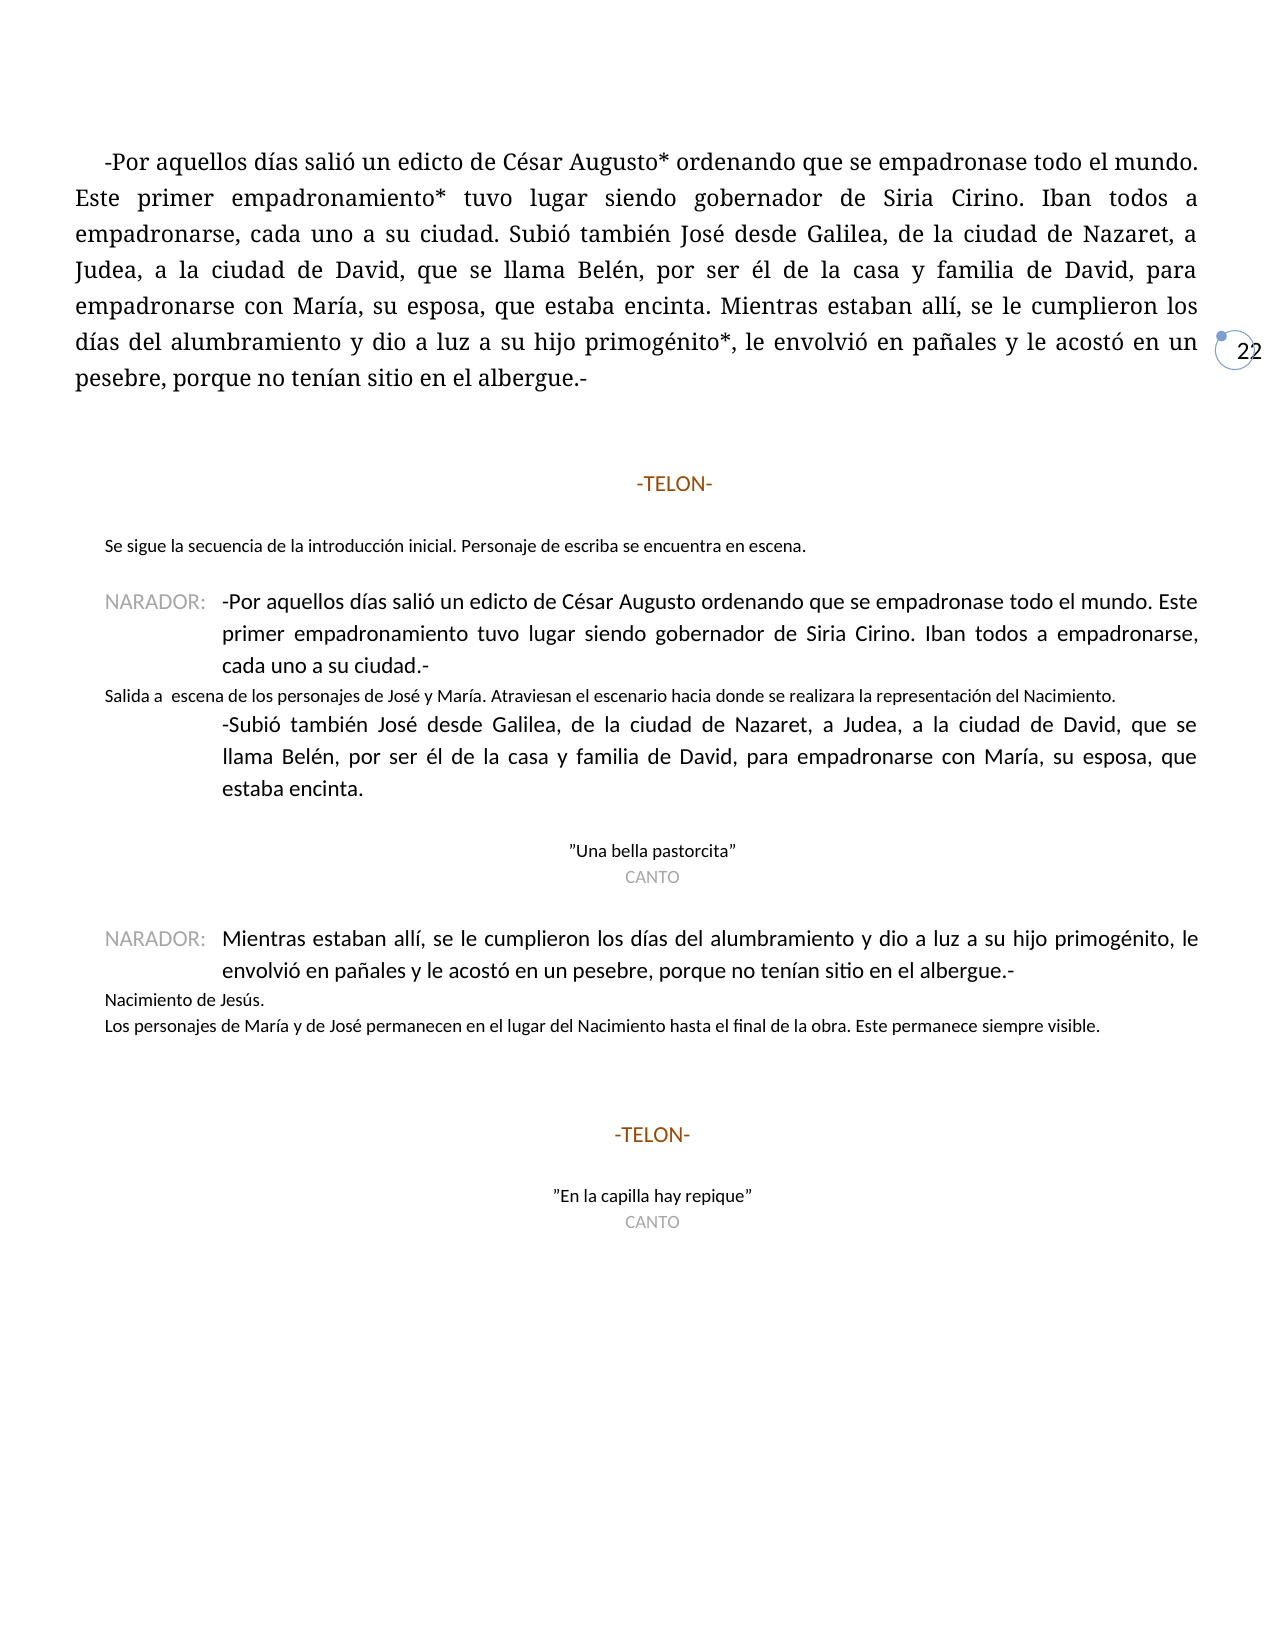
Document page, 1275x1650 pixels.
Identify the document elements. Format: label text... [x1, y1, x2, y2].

text -Subió también José desde Galilea, de la ciudad de Nazaret, a Judea, a la ciudad de David, que se llama Belén, por ser él de la casa y familia de David, para empadronarse con María, su esposa, que estaba encinta. [222, 710, 1200, 802]
text Se sigue la secuencia de la introducción inicial. Personaje de escriba se encuentra en escena. [104, 534, 1200, 557]
text ”Una bella pastorcita” [104, 839, 1200, 862]
text NARADOR: -Por aquellos días salió un edicto de César Augusto ordenando que se empadronase todo el mundo. Este primer empadronamiento tuvo lugar siendo gobernador de Siria Cirino. Iban todos a empadronarse, cada uno a su ciudad.- [104, 587, 1200, 679]
text Los personajes de María y de José permanecen en el lugar del Nacimiento hasta el final de la obra. Este permanece siempre visible. [104, 1014, 1200, 1037]
text ”En la capilla hay repique” [104, 1184, 1200, 1207]
text CANTO [104, 865, 1200, 888]
text Nacimiento de Jesús. [104, 988, 1200, 1011]
text CANTO [104, 1211, 1200, 1233]
text -TELON- [104, 1120, 1200, 1148]
text NARADOR: Mientras estaban allí, se le cumplieron los días del alumbramiento y dio a luz a su hijo primogénito, le envolvió en pañales y le acostó en un pesebre, porque no tenían sitio en el albergue.- [104, 924, 1200, 984]
text -Por aquellos días salió un edicto de César Augusto* ordenando que se empadronase todo el mundo. Este primer empadronamiento* tuvo lugar siendo gobernador de Siria Cirino. Iban todos a empadronarse, cada uno a su ciudad. Subió también José desde Galilea, de la ciudad de Nazaret, a Judea, a la ciudad de David, que se llama Belén, por ser él de la casa y familia de David, para empadronarse con María, su esposa, que estaba encinta. Mientras estaban allí, se le cumplieron los días del alumbramiento y dio a luz a su hijo primogénito*, le envolvió en pañales y le acostó en un pesebre, porque no tenían sitio en el albergue.- [75, 146, 1200, 393]
text -TELON- [104, 469, 1200, 498]
text Salida a escena de los personajes de José y María. Atraviesan el escenario hacia donde se realizara la representación del Nacimiento. [104, 684, 1200, 707]
